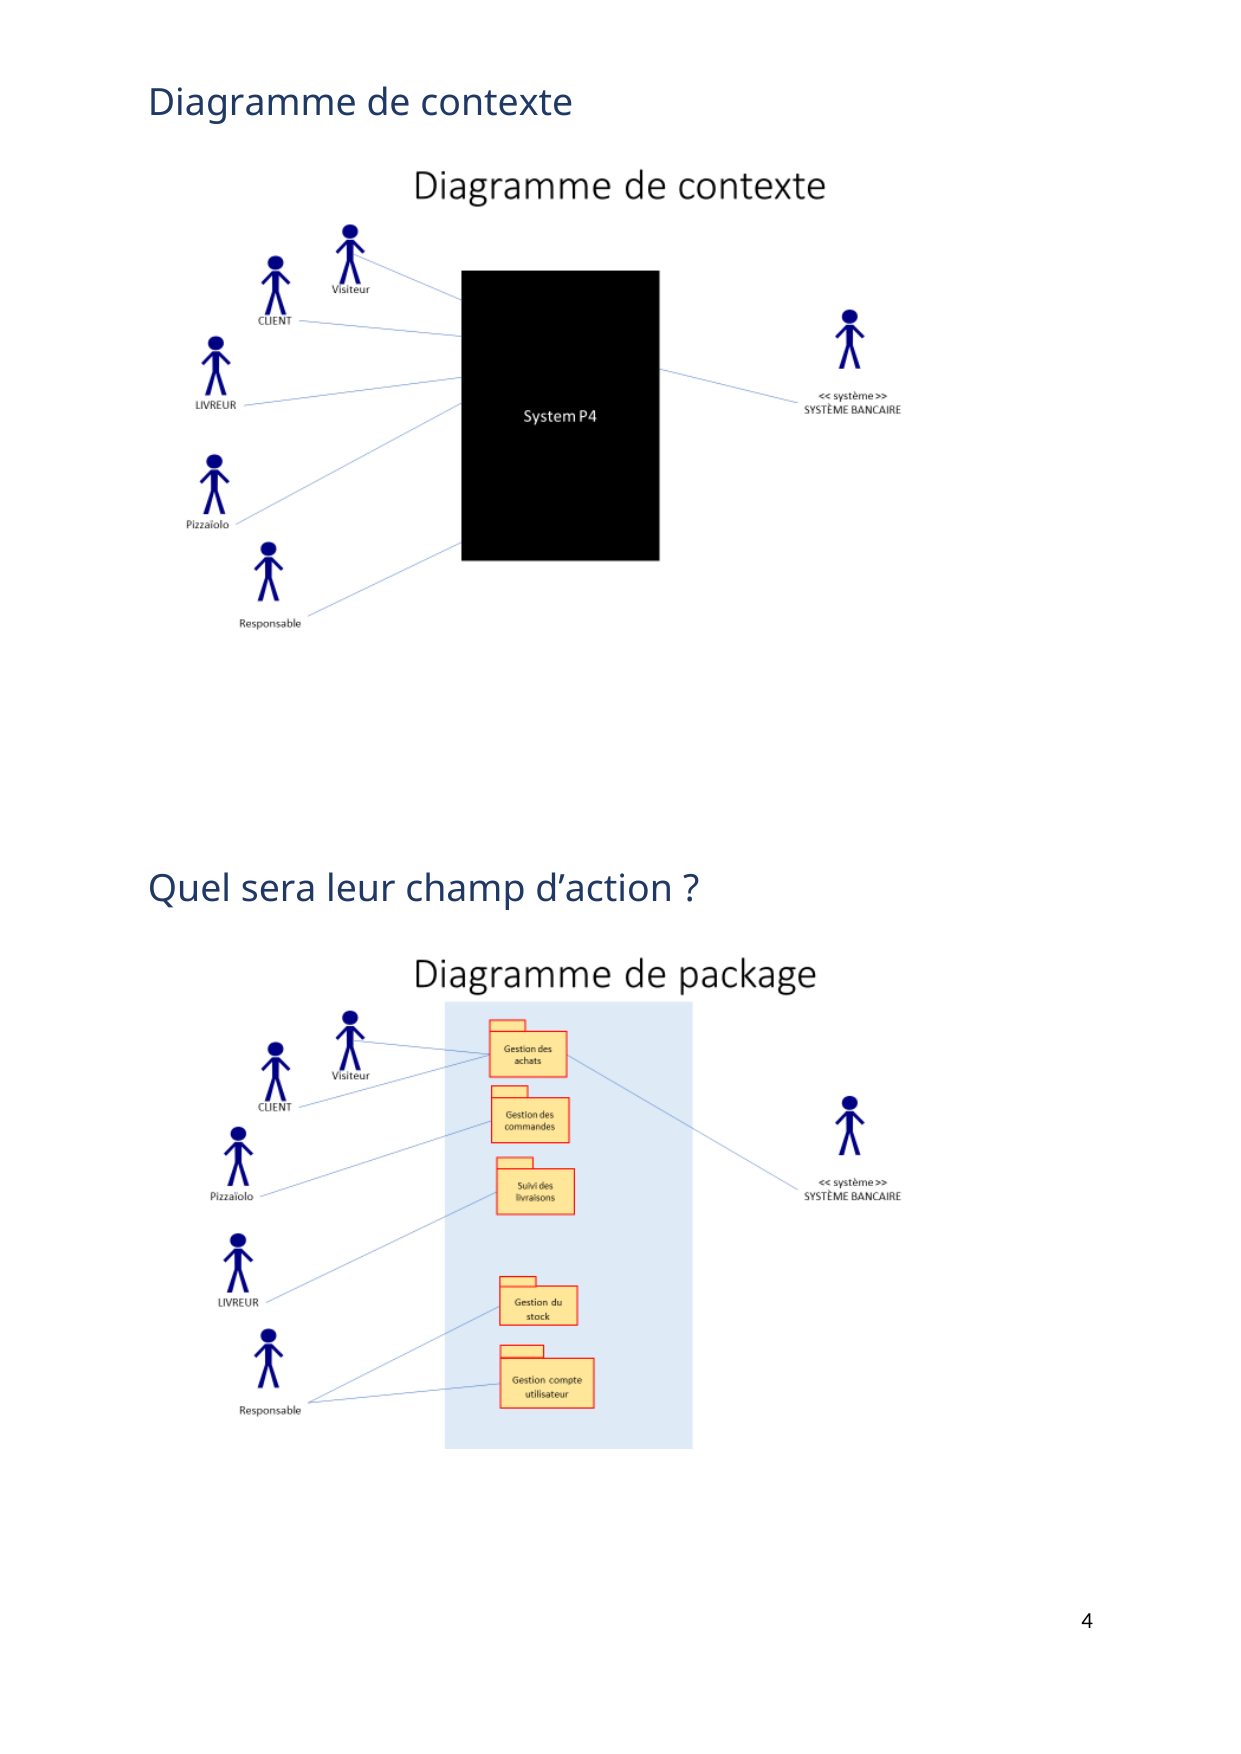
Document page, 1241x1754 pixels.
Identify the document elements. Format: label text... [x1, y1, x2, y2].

subtitle Quel sera leur champ d’action ? [148, 862, 1093, 913]
subtitle Diagramme de contexte [148, 75, 1093, 126]
